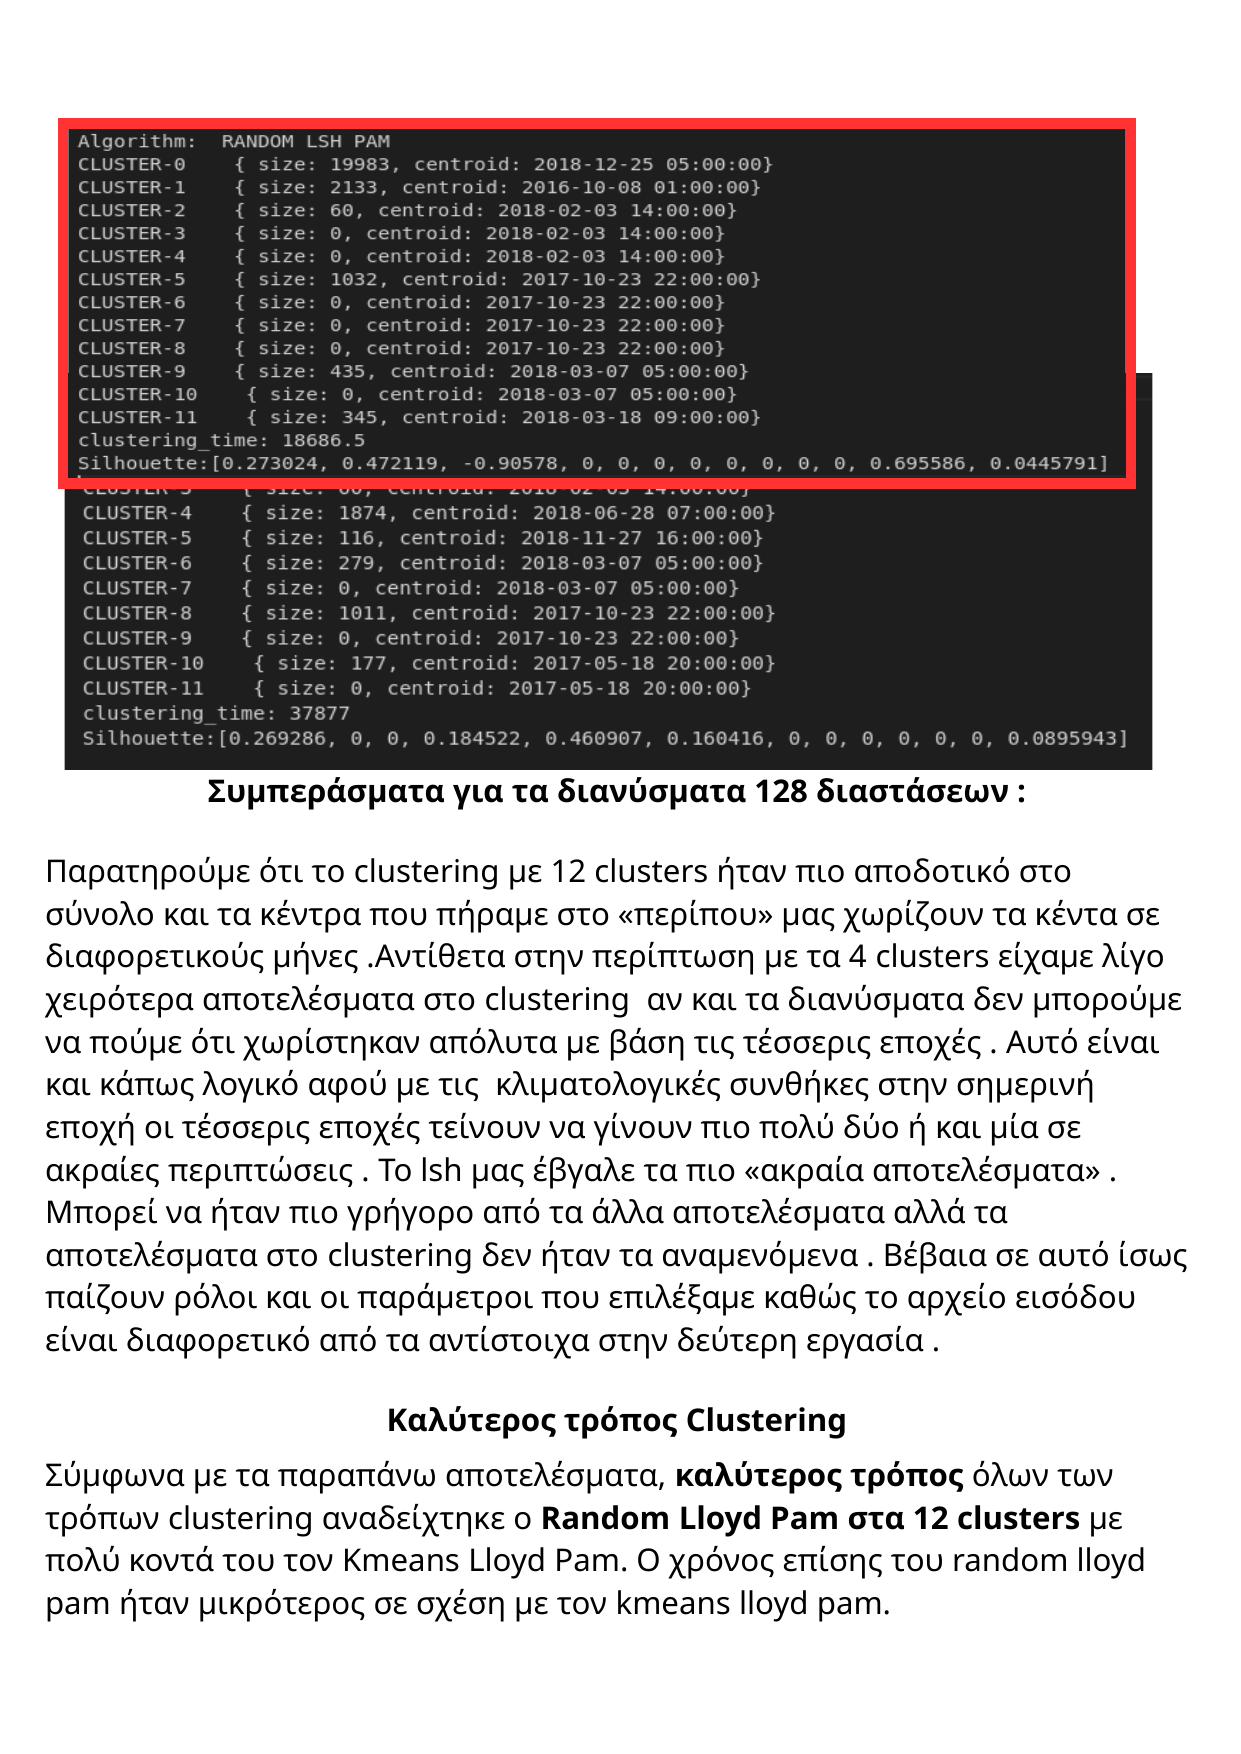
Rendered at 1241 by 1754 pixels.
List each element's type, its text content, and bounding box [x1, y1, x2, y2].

subtitle Καλύτερος τρόπος Clustering [45, 1398, 1189, 1441]
picture [64, 373, 1153, 770]
text Σύμφωνα με τα παραπάνω αποτελέσματα, καλύτερος τρόπος όλων των τρόπων clustering αναδείχτηκε ο Random Lloyd Pam στα 12 clusters με πολύ κοντά του τον Kmeans Lloyd Pam. Ο χρόνος επίσης του random lloyd pam ήταν μικρότερος σε σχέση με τον kmeans lloyd pam. [45, 1453, 1189, 1623]
subtitle Παρατηρούμε ότι το clustering με 12 clusters ήταν πιο αποδοτικό στο σύνολο και τα κέντρα που πήραμε στο «περίπου» μας χωρίζουν τα κέντα σε διαφορετικούς μήνες .Αντίθετα στην περίπτωση με τα 4 clusters είχαμε λίγο χειρότερα αποτελέσματα στο clustering αν και τα διανύσματα δεν μπορούμε να πούμε ότι χωρίστηκαν απόλυτα με βάση τις τέσσερις εποχές . Αυτό είναι και κάπως λογικό αφού με τις κλιματολογικές συνθήκες στην σημερινή εποχή οι τέσσερις εποχές τείνουν να γίνουν πιο πολύ δύο ή και μία σε ακραίες περιπτώσεις . To lsh μας έβγαλε τα πιο «ακραία αποτελέσματα» . Μπορεί να ήταν πιο γρήγορο από τα άλλα αποτελέσματα αλλά τα αποτελέσματα στο clustering δεν ήταν τα αναμενόμενα . Βέβαια σε αυτό ίσως παίζουν ρόλοι και οι παράμετροι που επιλέξαμε καθώς το αρχείο εισόδου είναι διαφορετικό από τα αντίστοιχα στην δεύτερη εργασία . [45, 849, 1189, 1361]
subtitle Συμπεράσματα για τα διανύσματα 128 διαστάσεων : [45, 118, 1189, 812]
picture [68, 129, 1126, 478]
